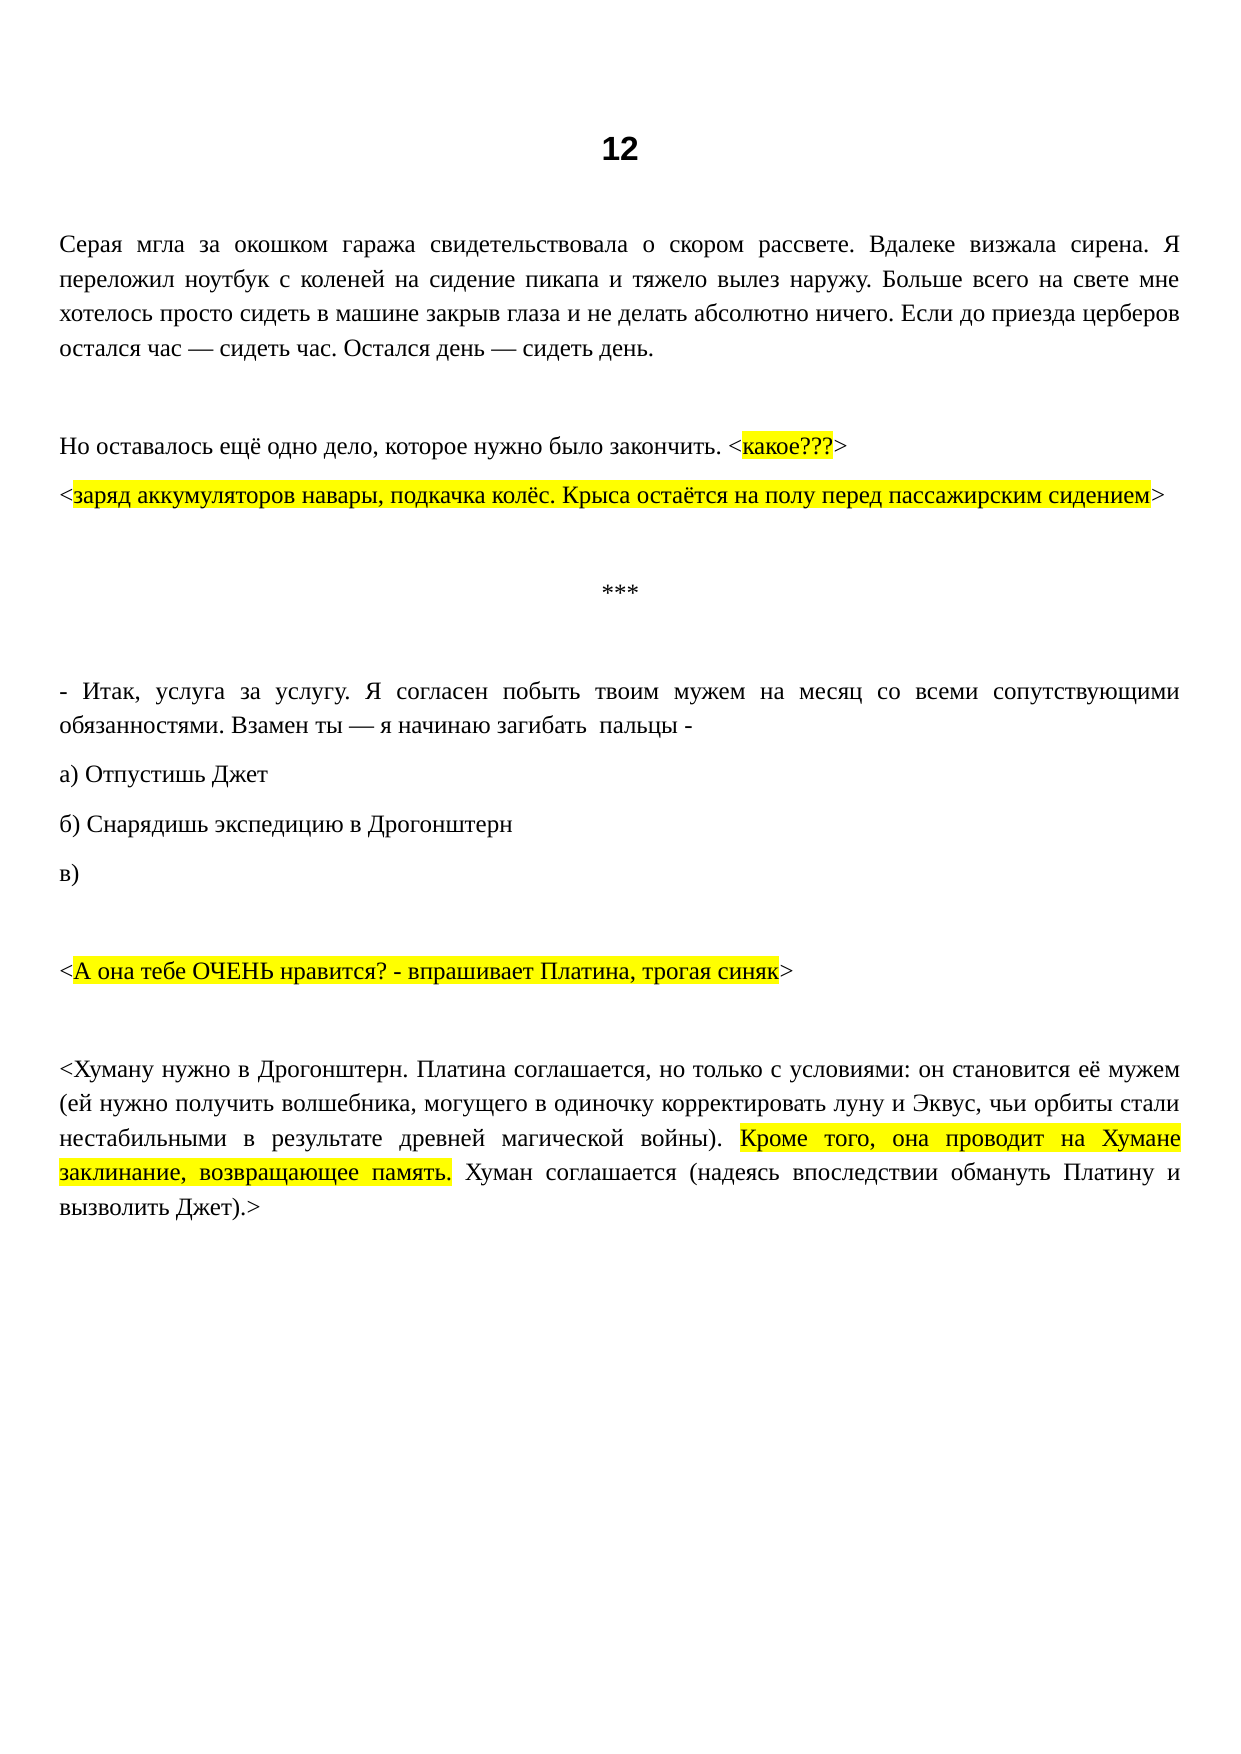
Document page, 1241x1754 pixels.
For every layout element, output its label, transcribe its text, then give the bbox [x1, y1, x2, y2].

text в) [59, 858, 1181, 886]
text б) Снарядишь экспедицию в Дрогонштерн [59, 809, 1181, 837]
text *** [59, 578, 1181, 607]
text <А она тебе ОЧЕНЬ нравится? - впрашивает Платина, трогая синяк> [59, 956, 1181, 984]
text а) Отпустишь Джет [59, 759, 1181, 788]
subtitle 12 [59, 129, 1181, 168]
text Серая мгла за окошком гаража свидетельствовала о скором рассвете. Вдалеке визжала сирена. Я переложил ноутбук с коленей на сидение пикапа и тяжело вылез наружу. Больше всего на свете мне хотелось просто сидеть в машине закрыв глаза и не делать абсолютно ничего. Если до приезда церберов остался час — сидеть час. Остался день — сидеть день. [59, 229, 1181, 361]
text Но оставалось ещё одно дело, которое нужно было закончить. <какое???> [59, 431, 1181, 459]
text - Итак, услуга за услугу. Я согласен побыть твоим мужем на месяц со всеми сопутствующими обязанностями. Взамен ты — я начинаю загибать пальцы - [59, 676, 1181, 739]
text <заряд аккумуляторов навары, подкачка колёс. Крыса остаётся на полу перед пассажирским сидением> [59, 480, 1181, 508]
text <Хуману нужно в Дрогонштерн. Платина соглашается, но только с условиями: он становится её мужем (ей нужно получить волшебника, могущего в одиночку корректировать луну и Эквус, чьи орбиты стали нестабильными в результате древней магической войны). Кроме того, она проводит на Хумане заклинание, возвращающее память. Хуман соглашается (надеясь впоследствии обмануть Платину и вызволить Джет).> [59, 1054, 1181, 1221]
